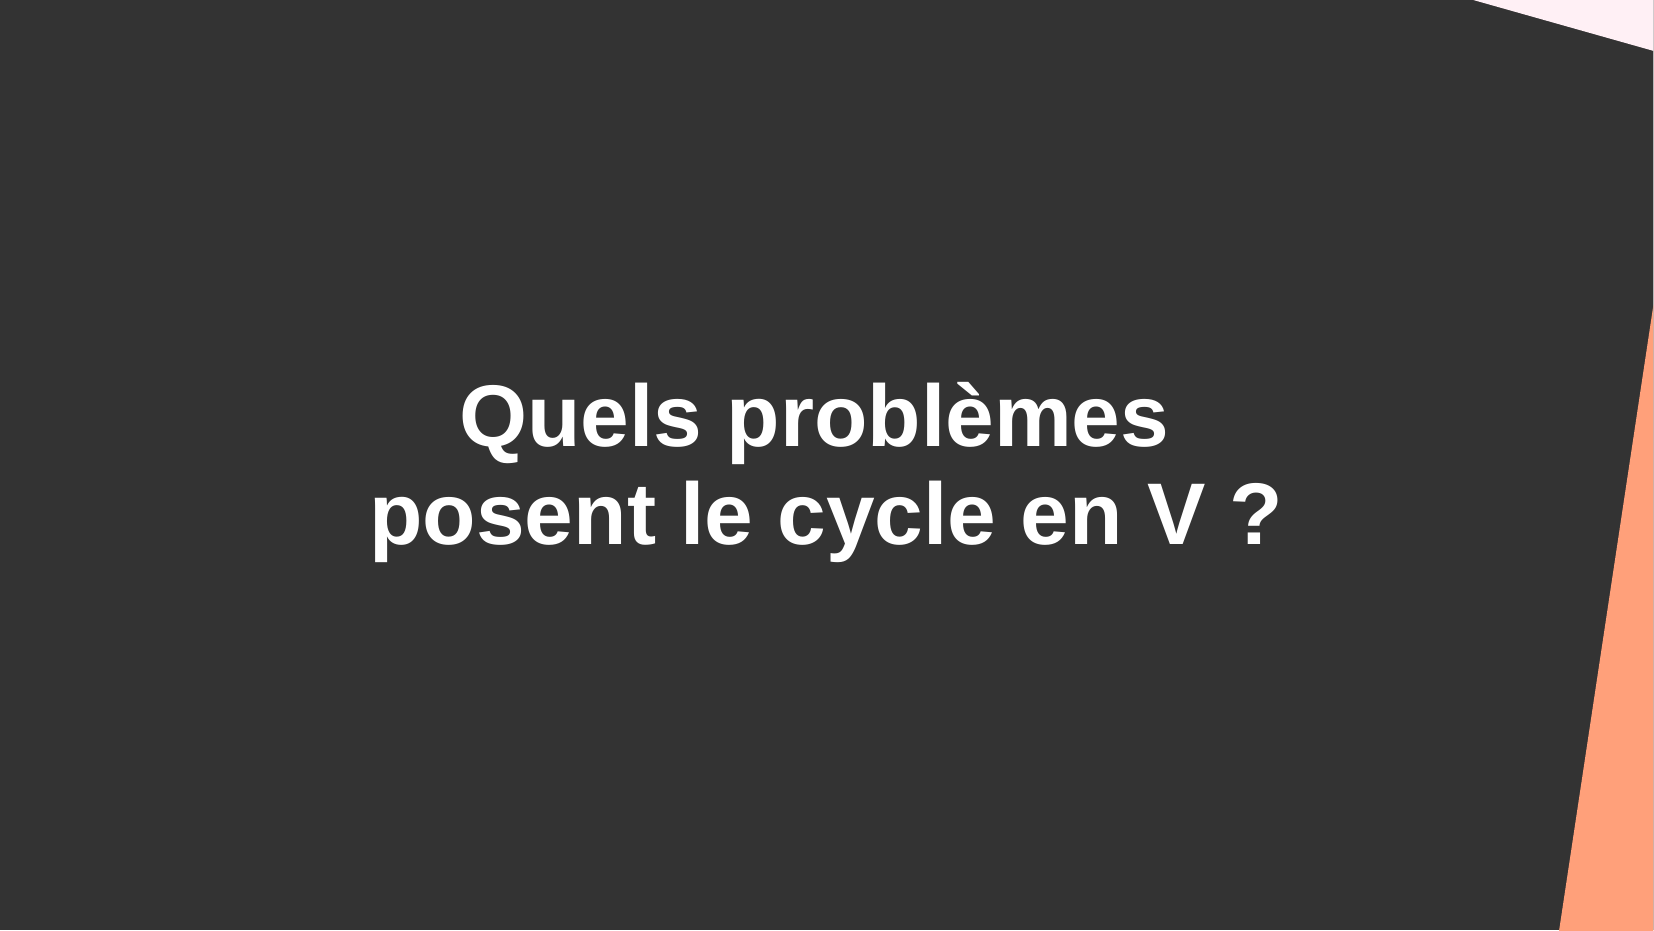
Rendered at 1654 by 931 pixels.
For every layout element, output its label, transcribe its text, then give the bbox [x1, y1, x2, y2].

text_box [1559, 301, 1654, 931]
title Quels problèmes posent le cycle en V ? [31, 367, 1622, 563]
text_box [1473, 0, 1654, 52]
